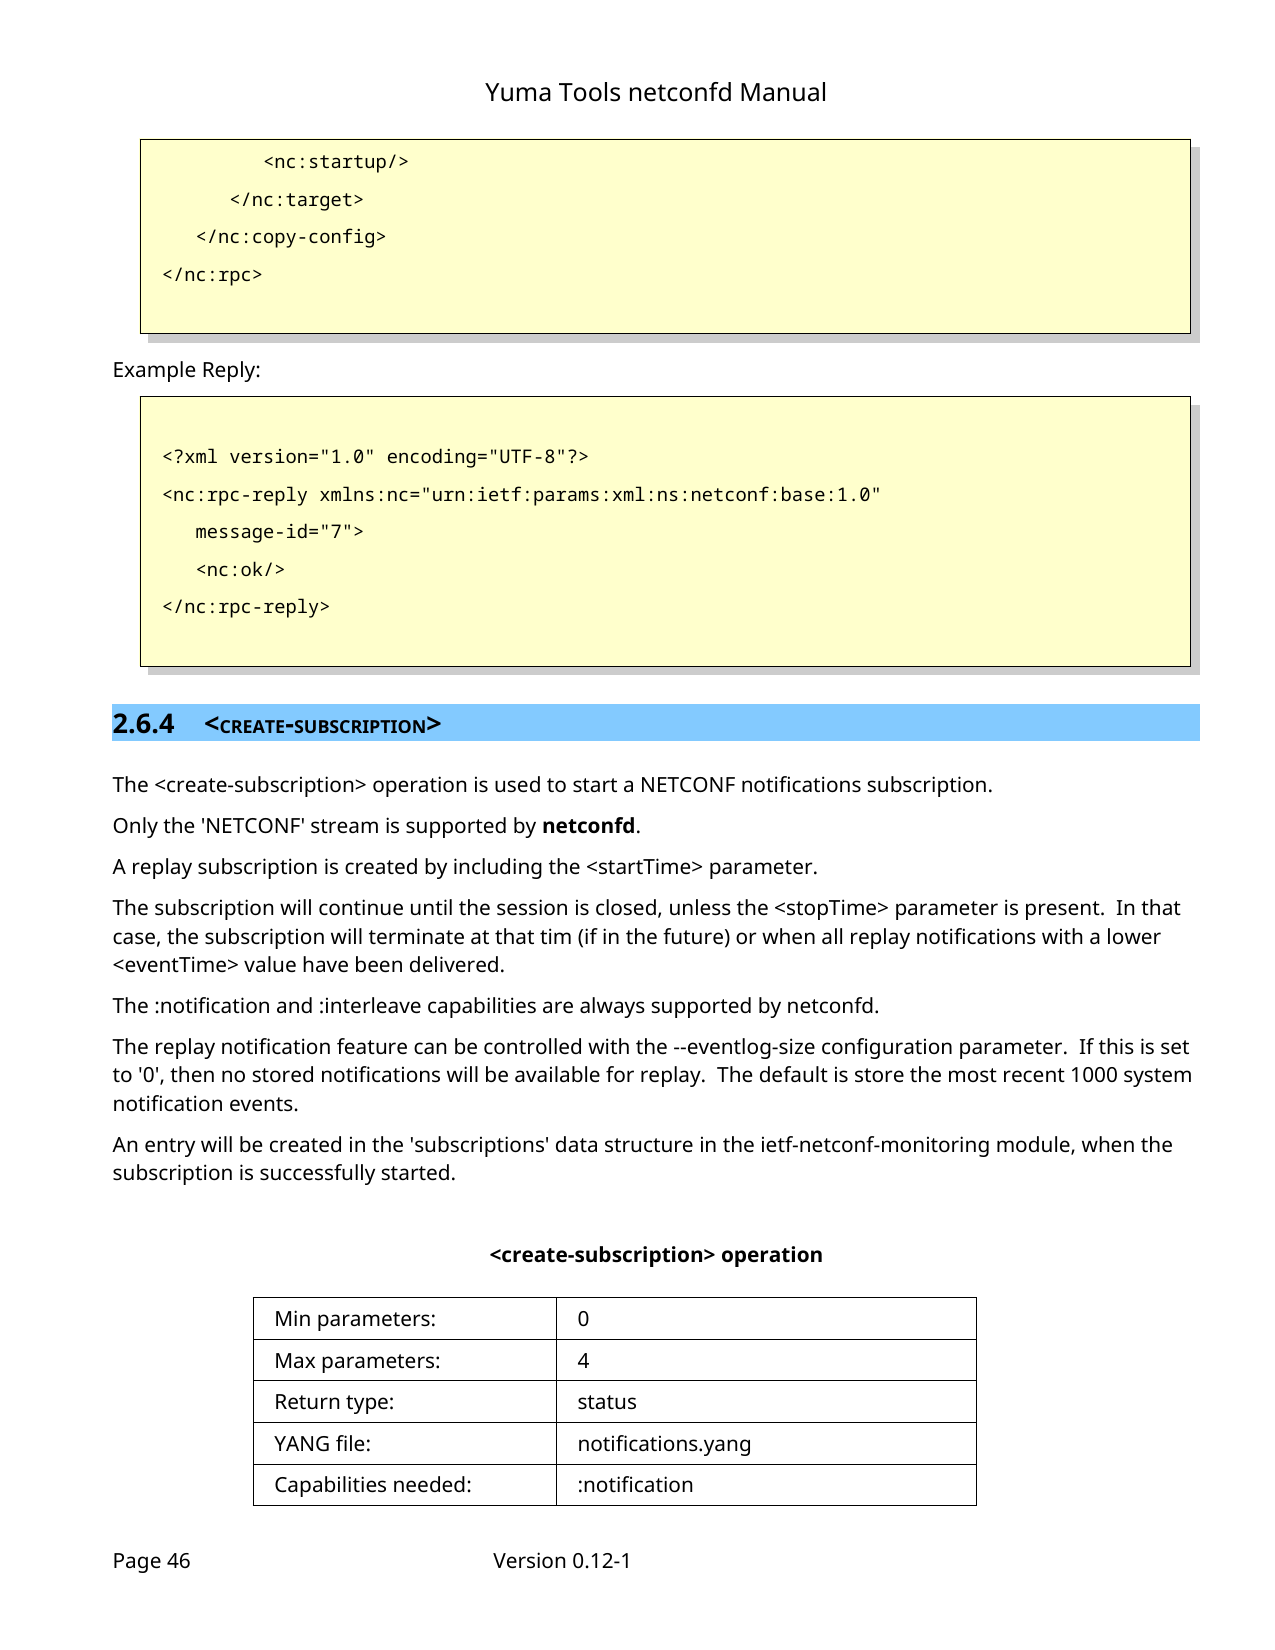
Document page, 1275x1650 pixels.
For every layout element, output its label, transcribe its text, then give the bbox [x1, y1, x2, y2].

table_cell Capabilities needed: [254, 1465, 556, 1505]
text A replay subscription is created by including the <startTime> parameter. [112, 852, 1200, 881]
table_cell :notification [557, 1465, 976, 1505]
table_cell Return type: [254, 1381, 556, 1422]
text </nc:copy-config> [141, 213, 1190, 249]
table_cell Max parameters: [254, 1340, 556, 1380]
text </nc:rpc-reply> [141, 583, 1190, 619]
text The :notification and :interleave capabilities are always supported by netconfd. [112, 991, 1200, 1020]
text <nc:rpc-reply xmlns:nc="urn:ietf:params:xml:ns:netconf:base:1.0" [141, 471, 1190, 506]
subtitle <create-subscription> operation [127, 1240, 1185, 1269]
text The subscription will continue until the session is closed, unless the <stopTime> parameter is present. In that case, the subscription will terminate at that tim (if in the future) or when all replay notifications with a lower <eventTime> value have been delivered. [112, 893, 1200, 979]
text The replay notification feature can be controlled with the --eventlog-size configuration parameter. If this is set to '0', then no stored notifications will be available for replay. The default is store the most recent 1000 system notification events. [112, 1032, 1200, 1117]
table_cell 4 [557, 1340, 976, 1380]
text message-id="7"> [141, 508, 1190, 544]
table_cell status [557, 1381, 976, 1422]
text </nc:rpc> [141, 251, 1190, 287]
text An entry will be created in the 'subscriptions' data structure in the ietf-netconf-monitoring module, when the subscription is successfully started. [112, 1130, 1200, 1187]
text <nc:startup/> [141, 140, 1190, 174]
text </nc:target> [141, 176, 1190, 212]
text Only the 'NETCONF' stream is supported by netconfd. [112, 812, 1200, 840]
text Example Reply: [112, 355, 1200, 383]
subtitle <create-subscription> [112, 704, 1200, 741]
text The <create-subscription> operation is used to start a NETCONF notifications subscription. [112, 771, 1200, 799]
text <nc:ok/> [141, 546, 1190, 581]
text <?xml version="1.0" encoding="UTF-8"?> [141, 433, 1190, 469]
table_header 0 [557, 1298, 976, 1339]
table_cell YANG file: [254, 1423, 556, 1463]
table_cell notifications.yang [557, 1423, 976, 1463]
table_header Min parameters: [254, 1298, 556, 1339]
